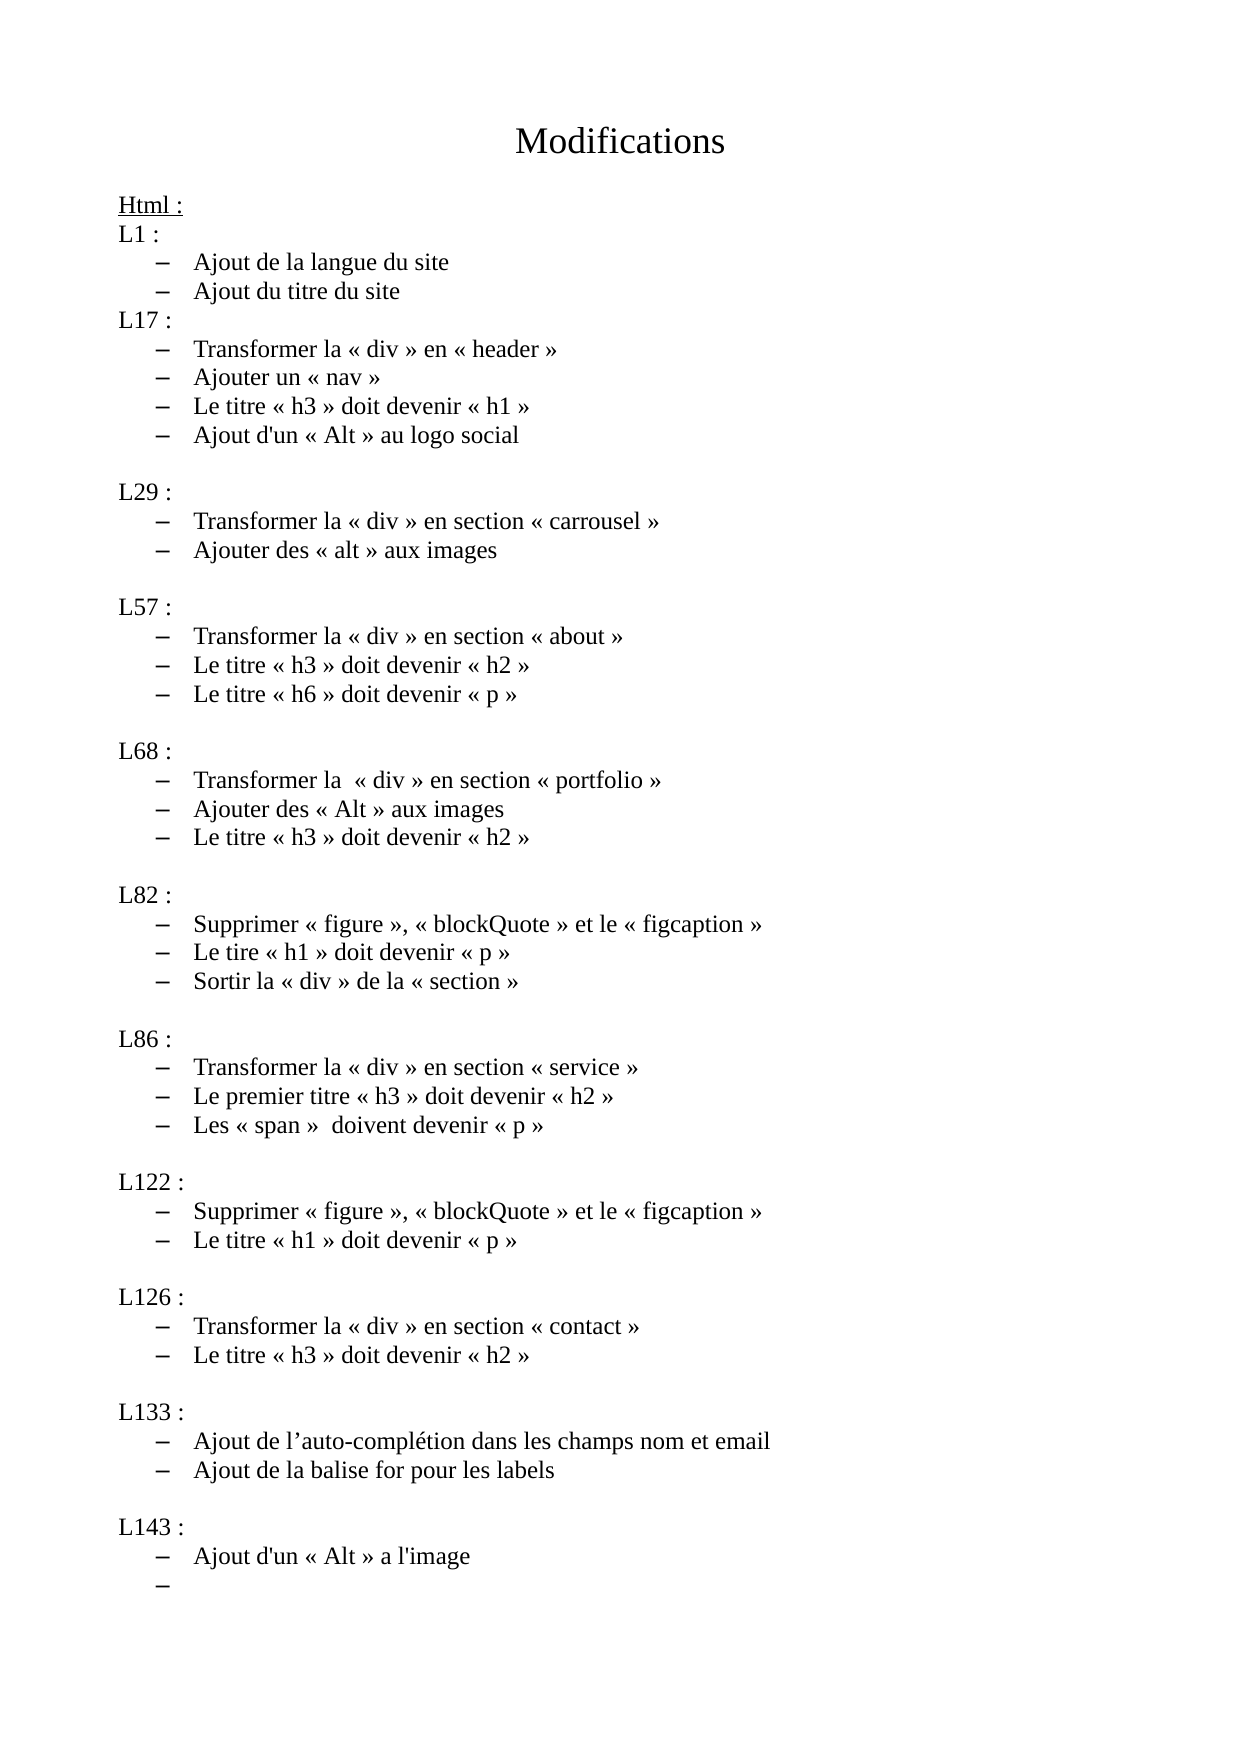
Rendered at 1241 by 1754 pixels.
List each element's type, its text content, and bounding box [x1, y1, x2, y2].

text Html : [118, 190, 1122, 219]
list Ajout d'un « Alt » a l'image [156, 1541, 1122, 1570]
list Transformer la « div » en section « service » [156, 1052, 1122, 1081]
list Ajouter des « Alt » aux images [156, 794, 1122, 822]
list Transformer la « div » en section « portfolio » [156, 765, 1122, 794]
list Transformer la « div » en section « about » [156, 621, 1122, 650]
list Transformer la « div » en « header » [156, 334, 1122, 362]
text L1 : [118, 219, 1122, 247]
list Le titre « h1 » doit devenir « p » [156, 1225, 1122, 1254]
list Ajouter un « nav » [156, 362, 1122, 391]
text L57 : [118, 592, 1122, 621]
list Le titre « h3 » doit devenir « h2 » [156, 1340, 1122, 1369]
list Supprimer « figure », « blockQuote » et le « figcaption » [156, 1196, 1122, 1225]
list Le titre « h6 » doit devenir « p » [156, 679, 1122, 707]
text L82 : [118, 880, 1122, 909]
list Sortir la « div » de la « section » [156, 966, 1122, 995]
list Supprimer « figure », « blockQuote » et le « figcaption » [156, 909, 1122, 937]
list Le titre « h3 » doit devenir « h1 » [156, 391, 1122, 420]
text L143 : [118, 1512, 1122, 1541]
list Ajout de l’auto-complétion dans les champs nom et email [156, 1426, 1122, 1455]
text Modifications [118, 118, 1122, 161]
text L126 : [118, 1282, 1122, 1311]
list Ajout d'un « Alt » au logo social [156, 420, 1122, 449]
text L68 : [118, 736, 1122, 765]
text L29 : [118, 477, 1122, 506]
list Ajout du titre du site [156, 276, 1122, 305]
text L17 : [118, 305, 1122, 334]
text L86 : [118, 1024, 1122, 1052]
list Le titre « h3 » doit devenir « h2 » [156, 822, 1122, 851]
list Ajout de la balise for pour les labels [156, 1455, 1122, 1484]
list Ajout de la langue du site [156, 247, 1122, 276]
list Transformer la « div » en section « contact » [156, 1311, 1122, 1340]
list Ajouter des « alt » aux images [156, 535, 1122, 564]
list Le tire « h1 » doit devenir « p » [156, 937, 1122, 966]
list Les « span » doivent devenir « p » [156, 1110, 1122, 1139]
list Le premier titre « h3 » doit devenir « h2 » [156, 1081, 1122, 1110]
list Transformer la « div » en section « carrousel » [156, 506, 1122, 535]
text L122 : [118, 1167, 1122, 1196]
text L133 : [118, 1397, 1122, 1426]
list Le titre « h3 » doit devenir « h2 » [156, 650, 1122, 679]
